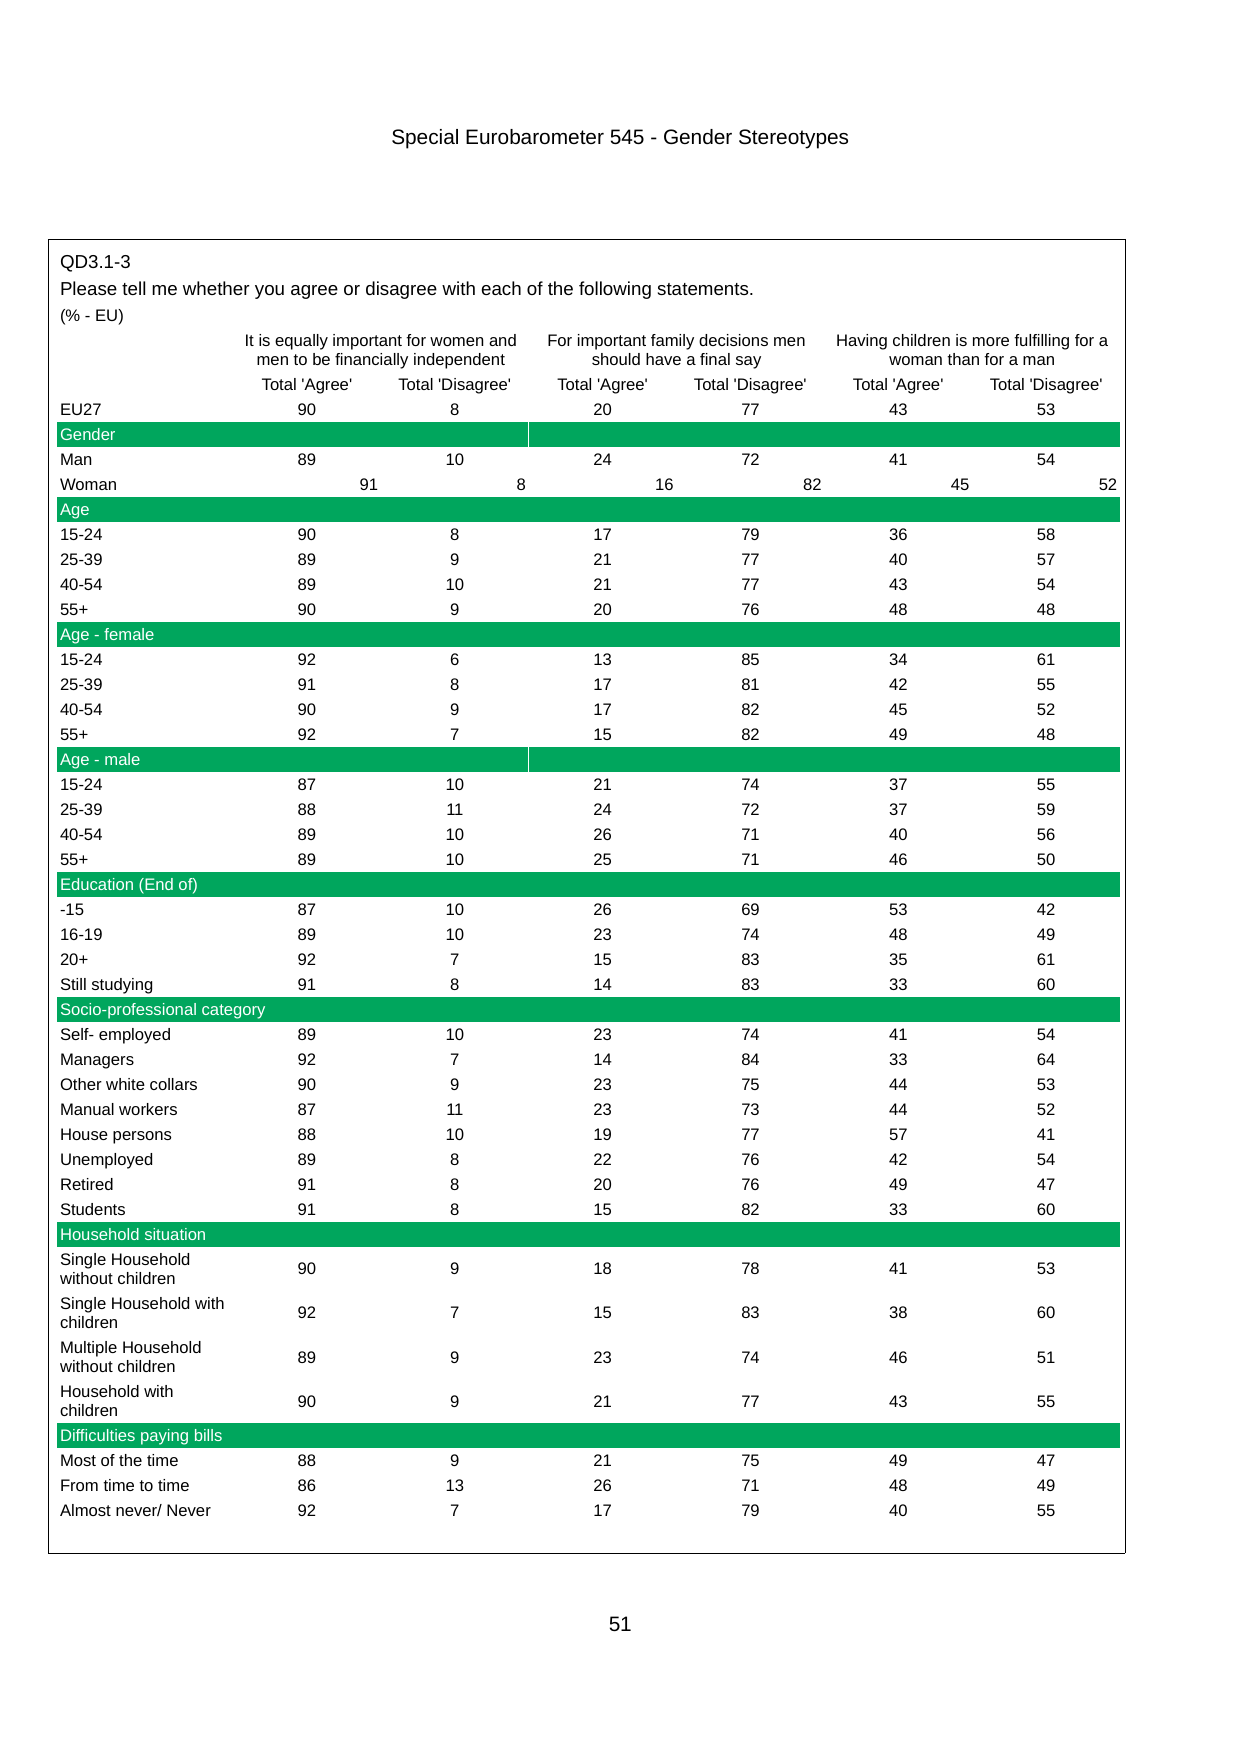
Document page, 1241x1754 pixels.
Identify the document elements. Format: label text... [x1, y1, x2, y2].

table_cell 9 [381, 1448, 528, 1473]
table_cell 54 [972, 1147, 1120, 1172]
table_cell 20 [529, 397, 676, 422]
table_cell Woman [57, 472, 233, 497]
table_cell 23 [529, 922, 676, 947]
table_cell 84 [676, 1047, 824, 1072]
table_cell 7 [381, 722, 528, 747]
table_cell Having children is more fulfilling for a woman than for a man [824, 328, 1120, 372]
table_cell 72 [676, 447, 824, 472]
table_cell [972, 303, 1120, 327]
table_cell 9 [381, 697, 528, 722]
table_cell 78 [676, 1247, 824, 1291]
table_cell 92 [233, 1498, 381, 1523]
table_cell 76 [676, 1147, 824, 1172]
table_header [233, 248, 381, 275]
table_cell 35 [824, 947, 972, 972]
table_cell 77 [676, 572, 824, 597]
table_cell 57 [824, 1122, 972, 1147]
table_cell 24 [529, 797, 676, 822]
table_cell It is equally important for women and men to be financially independent [233, 328, 528, 372]
table_cell [676, 747, 824, 772]
table_cell 10 [381, 1122, 528, 1147]
table_cell 45 [824, 472, 972, 497]
table_cell 90 [233, 697, 381, 722]
table_cell 48 [824, 922, 972, 947]
table_cell 20+ [57, 947, 233, 972]
table_cell 40 [824, 1498, 972, 1523]
table_cell 37 [824, 797, 972, 822]
table_cell 88 [233, 1122, 381, 1147]
table_cell [381, 422, 528, 447]
table_cell 71 [676, 847, 824, 872]
table_cell 49 [972, 1473, 1120, 1498]
table_cell 25-39 [57, 547, 233, 572]
table_cell Single Household without children [57, 1247, 233, 1291]
table_cell 48 [972, 597, 1120, 622]
table_cell 8 [381, 672, 528, 697]
table_cell 17 [529, 522, 676, 547]
table_cell 9 [381, 547, 528, 572]
table_cell 15 [529, 722, 676, 747]
table_cell 86 [233, 1473, 381, 1498]
table_header QD3.1-3 [57, 248, 233, 275]
table_cell [57, 328, 233, 372]
table_cell 40-54 [57, 572, 233, 597]
table_cell 91 [233, 672, 381, 697]
table_cell 89 [233, 1147, 381, 1172]
table_header [824, 248, 972, 275]
table_cell 14 [529, 1047, 676, 1072]
table_cell [972, 422, 1120, 447]
table_cell [824, 422, 972, 447]
table_cell 49 [824, 1172, 972, 1197]
table_cell Age - female [57, 622, 972, 647]
table_cell Household with children [57, 1379, 233, 1423]
table_cell 23 [529, 1022, 676, 1047]
table_cell 49 [824, 722, 972, 747]
table_cell Age [57, 497, 1120, 522]
table_cell 33 [824, 972, 972, 997]
table_cell 26 [529, 1473, 676, 1498]
table_cell Total 'Agree' [529, 372, 676, 397]
table_cell 7 [381, 1498, 528, 1523]
table_cell [233, 747, 381, 772]
table_cell 15 [529, 947, 676, 972]
table_cell 90 [233, 397, 381, 422]
table_cell 90 [233, 597, 381, 622]
table_cell Man [57, 447, 233, 472]
table_cell 55 [972, 772, 1120, 797]
table_cell 13 [529, 647, 676, 672]
table_cell 10 [381, 772, 528, 797]
table_cell 26 [529, 822, 676, 847]
table_cell [529, 747, 676, 772]
table_cell 10 [381, 1022, 528, 1047]
table_cell 75 [676, 1072, 824, 1097]
table_header [972, 248, 1120, 275]
table_cell Still studying [57, 972, 233, 997]
table_cell 53 [972, 1247, 1120, 1291]
table_cell 91 [233, 1172, 381, 1197]
table_cell 71 [676, 822, 824, 847]
table_cell [381, 747, 528, 772]
table_cell Most of the time [57, 1448, 233, 1473]
table_cell Total 'Agree' [824, 372, 972, 397]
table_cell 36 [824, 522, 972, 547]
table_cell 61 [972, 647, 1120, 672]
table_cell 22 [529, 1147, 676, 1172]
table_cell 52 [972, 1097, 1120, 1122]
table_cell 77 [676, 1122, 824, 1147]
table_cell 60 [972, 1291, 1120, 1335]
table_cell Household situation [57, 1222, 1120, 1247]
table_cell [529, 422, 676, 447]
table_cell 43 [824, 397, 972, 422]
table_cell 74 [676, 1022, 824, 1047]
table_cell 54 [972, 447, 1120, 472]
table_cell 91 [233, 472, 381, 497]
table_cell 20 [529, 597, 676, 622]
table_cell 17 [529, 672, 676, 697]
table_cell 15-24 [57, 522, 233, 547]
table_cell 54 [972, 1022, 1120, 1047]
table_cell 41 [824, 1022, 972, 1047]
table_cell 23 [529, 1097, 676, 1122]
table_cell 89 [233, 1022, 381, 1047]
table_cell 74 [676, 772, 824, 797]
table_cell 38 [824, 1291, 972, 1335]
table_cell Retired [57, 1172, 233, 1197]
table_cell 72 [676, 797, 824, 822]
table_cell 41 [824, 1247, 972, 1291]
table_cell Age - male [57, 747, 233, 772]
table_cell 40 [824, 547, 972, 572]
table_cell 48 [824, 597, 972, 622]
table_cell 82 [676, 1197, 824, 1222]
table_cell Total 'Disagree' [381, 372, 528, 397]
table_cell 21 [529, 572, 676, 597]
table_cell 13 [381, 1473, 528, 1498]
table_cell 26 [529, 897, 676, 922]
table_cell [57, 372, 233, 397]
table_cell 90 [233, 1247, 381, 1291]
table_cell 40-54 [57, 822, 233, 847]
table_cell 55+ [57, 597, 233, 622]
table_cell 58 [972, 522, 1120, 547]
table_cell [676, 422, 824, 447]
table_cell 24 [529, 447, 676, 472]
table_cell 11 [381, 797, 528, 822]
table_cell [381, 303, 528, 327]
table_cell House persons [57, 1122, 233, 1147]
table_cell 82 [676, 697, 824, 722]
table_cell 49 [972, 922, 1120, 947]
table_cell Total 'Disagree' [972, 372, 1120, 397]
table_cell 83 [676, 947, 824, 972]
table_cell 76 [676, 1172, 824, 1197]
table_cell 85 [676, 647, 824, 672]
table_cell 23 [529, 1335, 676, 1379]
table_cell 21 [529, 1379, 676, 1423]
table_cell [824, 747, 972, 772]
table_cell 59 [972, 797, 1120, 822]
table_cell 47 [972, 1448, 1120, 1473]
table_cell 21 [529, 547, 676, 572]
table_cell 25 [529, 847, 676, 872]
table_cell 15 [529, 1291, 676, 1335]
table_cell [972, 275, 1120, 302]
table_cell 8 [381, 1197, 528, 1222]
table_cell 10 [381, 447, 528, 472]
table_cell [824, 303, 972, 327]
table_cell 19 [529, 1122, 676, 1147]
table_cell 8 [381, 1172, 528, 1197]
table_cell 21 [529, 772, 676, 797]
table_cell 69 [676, 897, 824, 922]
table_cell 91 [233, 972, 381, 997]
table_cell 88 [233, 1448, 381, 1473]
table_cell 51 [972, 1335, 1120, 1379]
table_cell 15 [529, 1197, 676, 1222]
table_cell 89 [233, 572, 381, 597]
table_cell 10 [381, 847, 528, 872]
table_cell 8 [381, 522, 528, 547]
table_cell EU27 [57, 397, 233, 422]
table_cell Difficulties paying bills [57, 1423, 1120, 1448]
table_cell Manual workers [57, 1097, 233, 1122]
table_cell -15 [57, 897, 233, 922]
table_cell 46 [824, 847, 972, 872]
table_cell 83 [676, 1291, 824, 1335]
table_cell 46 [824, 1335, 972, 1379]
table_cell 52 [972, 472, 1120, 497]
table_cell 53 [972, 1072, 1120, 1097]
table_cell 77 [676, 1379, 824, 1423]
table_cell 55 [972, 672, 1120, 697]
table_cell 7 [381, 947, 528, 972]
table_cell 82 [676, 722, 824, 747]
table_cell 87 [233, 897, 381, 922]
table_cell Students [57, 1197, 233, 1222]
table_cell 74 [676, 922, 824, 947]
table_cell 17 [529, 697, 676, 722]
table_cell 11 [381, 1097, 528, 1122]
table_cell Single Household with children [57, 1291, 233, 1335]
table_cell 74 [676, 1335, 824, 1379]
table_cell [972, 747, 1120, 772]
table_cell 79 [676, 1498, 824, 1523]
table_cell Gender [57, 422, 233, 447]
table_cell 8 [381, 972, 528, 997]
table_cell Multiple Household without children [57, 1335, 233, 1379]
table_cell 89 [233, 847, 381, 872]
table_cell 47 [972, 1172, 1120, 1197]
table_cell 41 [824, 447, 972, 472]
table_cell 82 [676, 472, 824, 497]
table_cell 16-19 [57, 922, 233, 947]
table_cell 87 [233, 1097, 381, 1122]
table_cell 21 [529, 1448, 676, 1473]
table_cell 18 [529, 1247, 676, 1291]
table_cell Education (End of) [57, 872, 1120, 897]
table_cell 92 [233, 647, 381, 672]
table_cell 89 [233, 922, 381, 947]
table_cell 20 [529, 1172, 676, 1197]
table_cell 48 [972, 722, 1120, 747]
table_cell 25-39 [57, 797, 233, 822]
table_cell 89 [233, 1335, 381, 1379]
table_cell (% - EU) [57, 303, 233, 327]
table_cell Managers [57, 1047, 233, 1072]
table_cell 8 [381, 472, 528, 497]
table_cell 16 [529, 472, 676, 497]
table_cell 54 [972, 572, 1120, 597]
table_cell 83 [676, 972, 824, 997]
table_cell 15-24 [57, 647, 233, 672]
table_cell 55+ [57, 722, 233, 747]
table_cell 55+ [57, 847, 233, 872]
table_cell 43 [824, 572, 972, 597]
table_cell 44 [824, 1072, 972, 1097]
table_cell Self- employed [57, 1022, 233, 1047]
table_cell Total 'Agree' [233, 372, 381, 397]
table_cell 10 [381, 897, 528, 922]
table_cell 64 [972, 1047, 1120, 1072]
table_cell 92 [233, 947, 381, 972]
table_cell Almost never/ Never [57, 1498, 233, 1523]
table_cell 10 [381, 922, 528, 947]
table_cell 55 [972, 1498, 1120, 1523]
table_cell 73 [676, 1097, 824, 1122]
table_cell 42 [824, 672, 972, 697]
table_cell 44 [824, 1097, 972, 1122]
table_cell 57 [972, 547, 1120, 572]
table_cell 10 [381, 572, 528, 597]
table_cell From time to time [57, 1473, 233, 1498]
table_cell 23 [529, 1072, 676, 1097]
table_cell 9 [381, 1247, 528, 1291]
table_cell 81 [676, 672, 824, 697]
table_cell [972, 622, 1120, 647]
table_header [529, 248, 676, 275]
table_cell [676, 303, 824, 327]
table_cell 76 [676, 597, 824, 622]
table_cell 43 [824, 1379, 972, 1423]
table_cell 53 [972, 397, 1120, 422]
table_cell 90 [233, 1379, 381, 1423]
table_cell 89 [233, 447, 381, 472]
table_cell 71 [676, 1473, 824, 1498]
table_cell [972, 997, 1120, 1022]
table_cell 77 [676, 397, 824, 422]
table_cell 9 [381, 1335, 528, 1379]
table_cell 92 [233, 1047, 381, 1072]
table_cell 8 [381, 1147, 528, 1172]
table_cell 60 [972, 1197, 1120, 1222]
table_cell 52 [972, 697, 1120, 722]
table_cell 90 [233, 522, 381, 547]
table_cell [529, 303, 676, 327]
table_cell 87 [233, 772, 381, 797]
table_cell 50 [972, 847, 1120, 872]
table_cell 14 [529, 972, 676, 997]
table_cell 61 [972, 947, 1120, 972]
table_cell [233, 422, 381, 447]
table_header [676, 248, 824, 275]
table_cell 42 [972, 897, 1120, 922]
table_cell 40 [824, 822, 972, 847]
table_cell Other white collars [57, 1072, 233, 1097]
table_cell 55 [972, 1379, 1120, 1423]
table_cell 9 [381, 1072, 528, 1097]
table_cell 34 [824, 647, 972, 672]
table_cell 45 [824, 697, 972, 722]
table_cell Unemployed [57, 1147, 233, 1172]
table_cell 53 [824, 897, 972, 922]
table_cell 7 [381, 1291, 528, 1335]
table_cell 17 [529, 1498, 676, 1523]
table_cell 10 [381, 822, 528, 847]
table_cell 48 [824, 1473, 972, 1498]
table_cell 42 [824, 1147, 972, 1172]
table_cell 25-39 [57, 672, 233, 697]
table_cell 89 [233, 822, 381, 847]
table_cell 33 [824, 1197, 972, 1222]
table_cell 9 [381, 1379, 528, 1423]
table_cell 8 [381, 397, 528, 422]
table_cell 15-24 [57, 772, 233, 797]
table_cell 90 [233, 1072, 381, 1097]
table_cell 88 [233, 797, 381, 822]
table_cell 89 [233, 547, 381, 572]
table_cell Socio-professional category [57, 997, 972, 1022]
table_cell 49 [824, 1448, 972, 1473]
table_cell 7 [381, 1047, 528, 1072]
table_cell 56 [972, 822, 1120, 847]
table_cell 6 [381, 647, 528, 672]
table_header [381, 248, 528, 275]
table_cell 77 [676, 547, 824, 572]
table_cell 40-54 [57, 697, 233, 722]
table_cell 91 [233, 1197, 381, 1222]
table_cell 60 [972, 972, 1120, 997]
table_cell For important family decisions men should have a final say [529, 328, 824, 372]
table_cell 9 [381, 597, 528, 622]
table_cell Total 'Disagree' [676, 372, 824, 397]
table_cell 92 [233, 1291, 381, 1335]
table_cell 79 [676, 522, 824, 547]
table_cell 33 [824, 1047, 972, 1072]
table_cell 37 [824, 772, 972, 797]
table_cell 41 [972, 1122, 1120, 1147]
table_cell [233, 303, 381, 327]
table_cell Please tell me whether you agree or disagree with each of the following statements. [57, 275, 972, 302]
table_cell 92 [233, 722, 381, 747]
table_cell 75 [676, 1448, 824, 1473]
